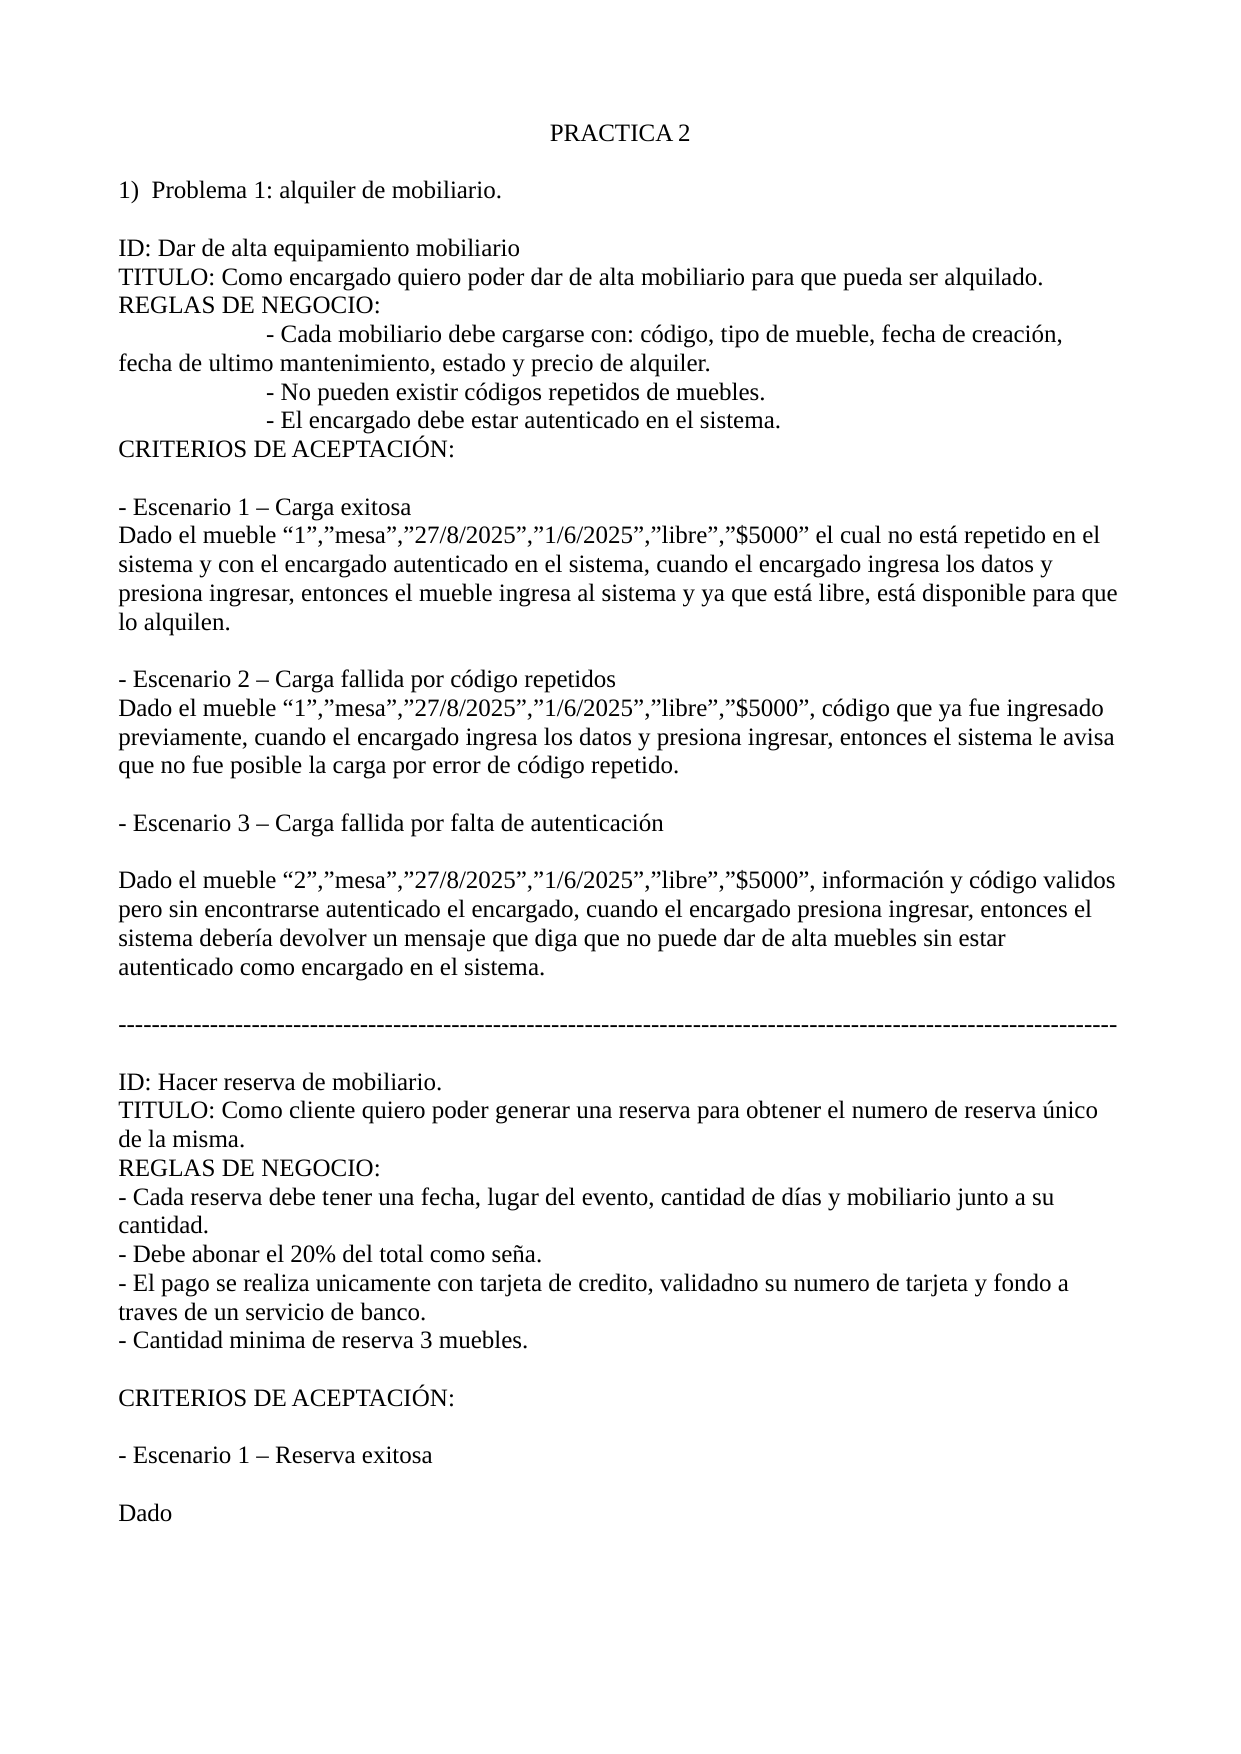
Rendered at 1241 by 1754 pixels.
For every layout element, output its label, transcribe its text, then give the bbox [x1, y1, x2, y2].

text REGLAS DE NEGOCIO: [118, 1153, 1122, 1182]
text - Debe abonar el 20% del total como seña. [118, 1239, 1122, 1268]
text TITULO: Como encargado quiero poder dar de alta mobiliario para que pueda ser alquilado. [118, 262, 1122, 291]
text 1) Problema 1: alquiler de mobiliario. [118, 176, 1122, 204]
text TITULO: Como cliente quiero poder generar una reserva para obtener el numero de reserva único de la misma. [118, 1096, 1122, 1153]
text - Cantidad minima de reserva 3 muebles. [118, 1326, 1122, 1354]
text - Escenario 2 – Carga fallida por código repetidos [118, 664, 1122, 693]
text CRITERIOS DE ACEPTACIÓN: [118, 434, 1122, 463]
text ID: Dar de alta equipamiento mobiliario [118, 233, 1122, 262]
text - Escenario 1 – Carga exitosa [118, 492, 1122, 521]
text - No pueden existir códigos repetidos de muebles. [118, 377, 1122, 406]
text - Cada mobiliario debe cargarse con: código, tipo de mueble, fecha de creación, fecha de ultimo mantenimiento, estado y precio de alquiler. [118, 319, 1122, 377]
text - Escenario 3 – Carga fallida por falta de autenticación [118, 808, 1122, 837]
text ID: Hacer reserva de mobiliario. [118, 1067, 1122, 1096]
text REGLAS DE NEGOCIO: [118, 291, 1122, 319]
text - Escenario 1 – Reserva exitosa [118, 1441, 1122, 1469]
text Dado el mueble “1”,”mesa”,”27/8/2025”,”1/6/2025”,”libre”,”$5000” el cual no está repetido en el sistema y con el encargado autenticado en el sistema, cuando el encargado ingresa los datos y presiona ingresar, entonces el mueble ingresa al sistema y ya que está libre, está disponible para que lo alquilen. [118, 521, 1122, 636]
text - El encargado debe estar autenticado en el sistema. [118, 406, 1122, 434]
text Dado el mueble “1”,”mesa”,”27/8/2025”,”1/6/2025”,”libre”,”$5000”, código que ya fue ingresado previamente, cuando el encargado ingresa los datos y presiona ingresar, entonces el sistema le avisa que no fue posible la carga por error de código repetido. [118, 693, 1122, 779]
text ------------------------------------------------------------------------------------------------------------------------ [118, 1009, 1122, 1038]
text Dado el mueble “2”,”mesa”,”27/8/2025”,”1/6/2025”,”libre”,”$5000”, información y código validos pero sin encontrarse autenticado el encargado, cuando el encargado presiona ingresar, entonces el sistema debería devolver un mensaje que diga que no puede dar de alta muebles sin estar autenticado como encargado en el sistema. [118, 866, 1122, 981]
text Dado [118, 1498, 1122, 1527]
text - El pago se realiza unicamente con tarjeta de credito, validadno su numero de tarjeta y fondo a traves de un servicio de banco. [118, 1268, 1122, 1326]
text PRACTICA 2 [118, 118, 1122, 147]
text CRITERIOS DE ACEPTACIÓN: [118, 1383, 1122, 1412]
text - Cada reserva debe tener una fecha, lugar del evento, cantidad de días y mobiliario junto a su cantidad. [118, 1182, 1122, 1239]
